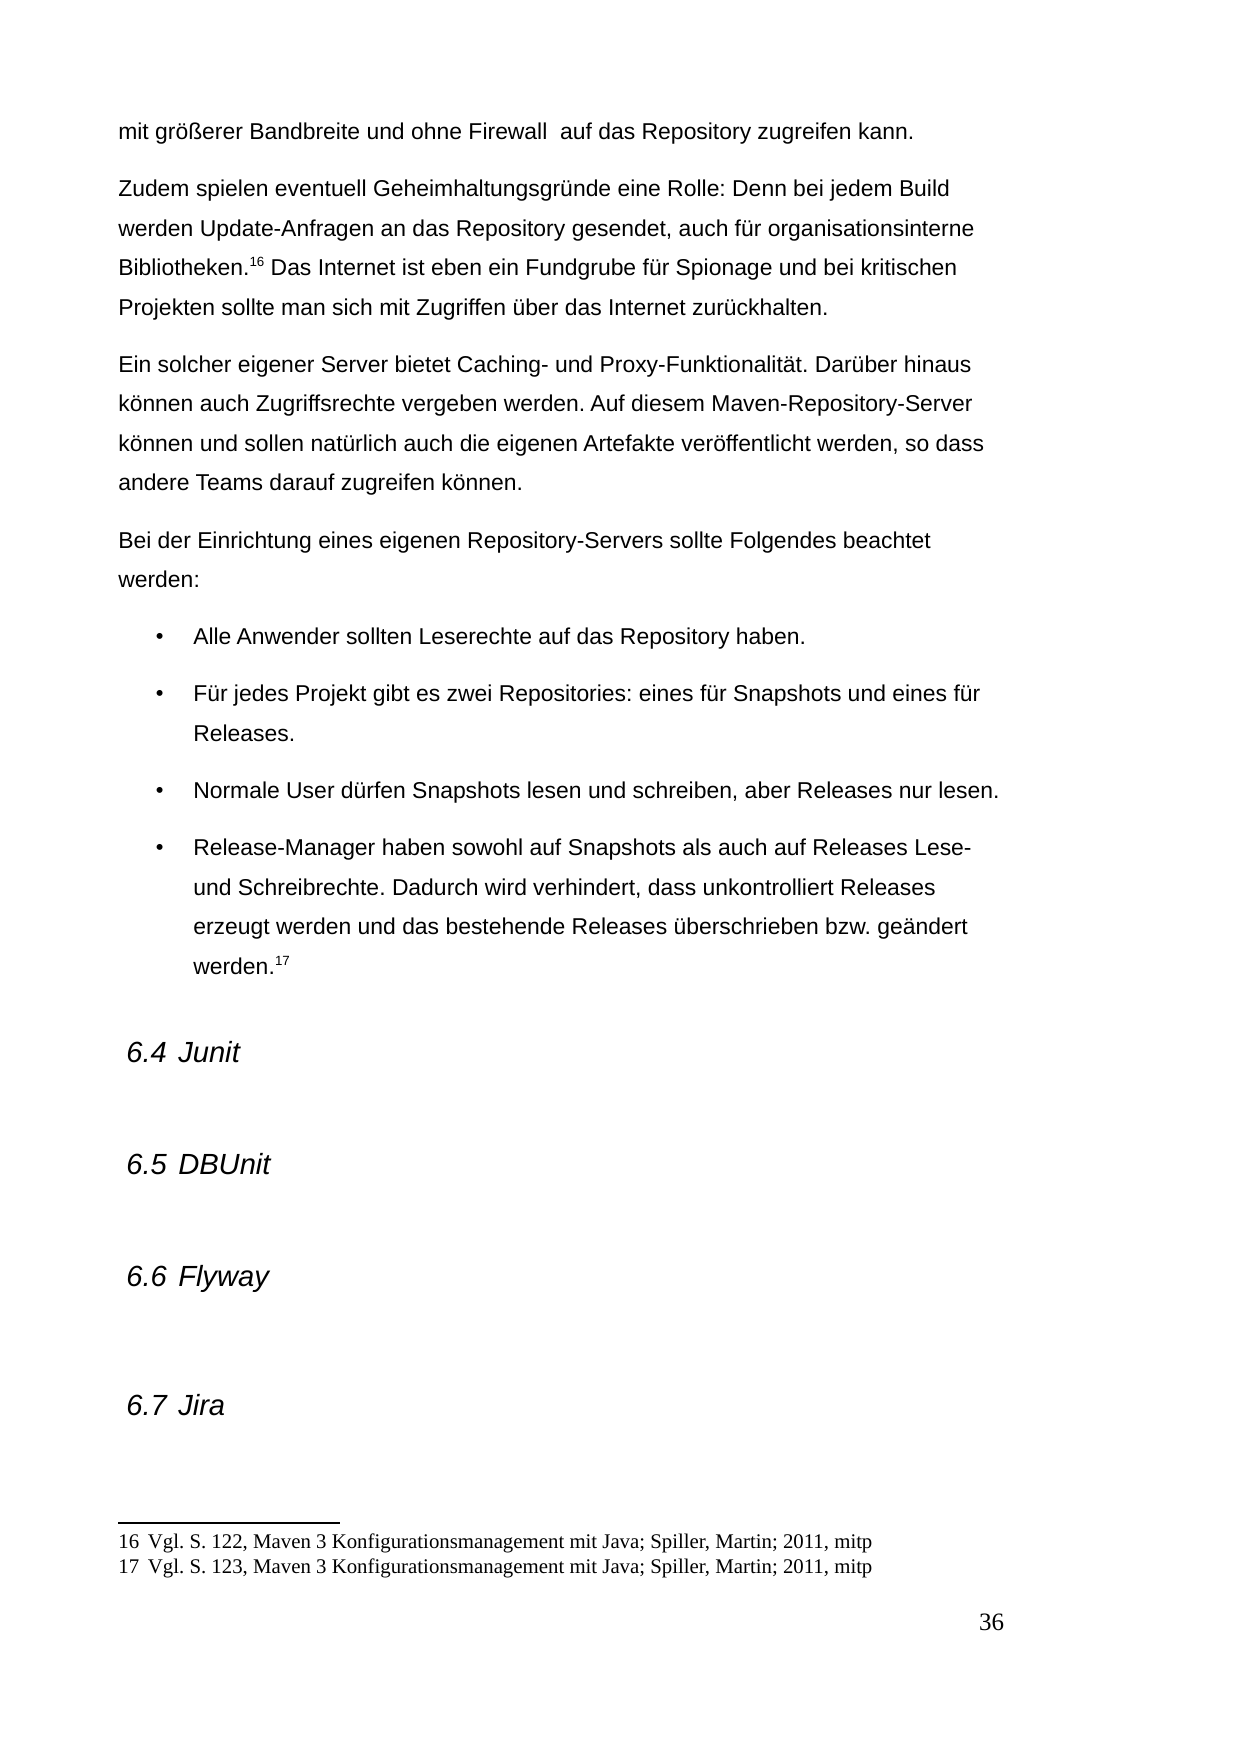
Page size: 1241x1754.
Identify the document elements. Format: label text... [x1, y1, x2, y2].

list Release-Manager haben sowohl auf Snapshots als auch auf Releases Lese- und Schreibrechte. Dadurch wird verhindert, dass unkontrolliert Releases erzeugt werden und das bestehende Releases überschrieben bzw. geändert werden. [156, 834, 1004, 979]
list Alle Anwender sollten Leserechte auf das Repository haben. [156, 623, 1004, 649]
subtitle Jira [118, 1388, 1004, 1421]
text Bei der Einrichtung eines eigenen Repository-Servers sollte Folgendes beachtet werden: [118, 527, 1004, 592]
subtitle Flyway [118, 1259, 1004, 1293]
list Für jedes Projekt gibt es zwei Repositories: eines für Snapshots und eines für Releases. [156, 680, 1004, 746]
subtitle Junit [118, 1035, 1004, 1068]
subtitle DBUnit [118, 1147, 1004, 1181]
text Vgl. S. 122, Maven 3 Konfigurationsmanagement mit Java; Spiller, Martin; 2011, mitp [118, 1529, 1004, 1553]
text Zudem spielen eventuell Geheimhaltungsgründe eine Rolle: Denn bei jedem Build werden Update-Anfragen an das Repository gesendet, auch für organisationsinterne Bibliotheken. Das Internet ist eben ein Fundgrube für Spionage und bei kritischen Projekten sollte man sich mit Zugriffen über das Internet zurückhalten. [118, 175, 1004, 320]
text mit größerer Bandbreite und ohne Firewall auf das Repository zugreifen kann. [118, 118, 1004, 144]
text Ein solcher eigener Server bietet Caching- und Proxy-Funktionalität. Darüber hinaus können auch Zugriffsrechte vergeben werden. Auf diesem Maven-Repository-Server können und sollen natürlich auch die eigenen Artefakte veröffentlicht werden, so dass andere Teams darauf zugreifen können. [118, 351, 1004, 496]
list Vgl. S. 123, Maven 3 Konfigurationsmanagement mit Java; Spiller, Martin; 2011, mitp [118, 1553, 1004, 1578]
list Normale User dürfen Snapshots lesen und schreiben, aber Releases nur lesen. [156, 777, 1004, 803]
